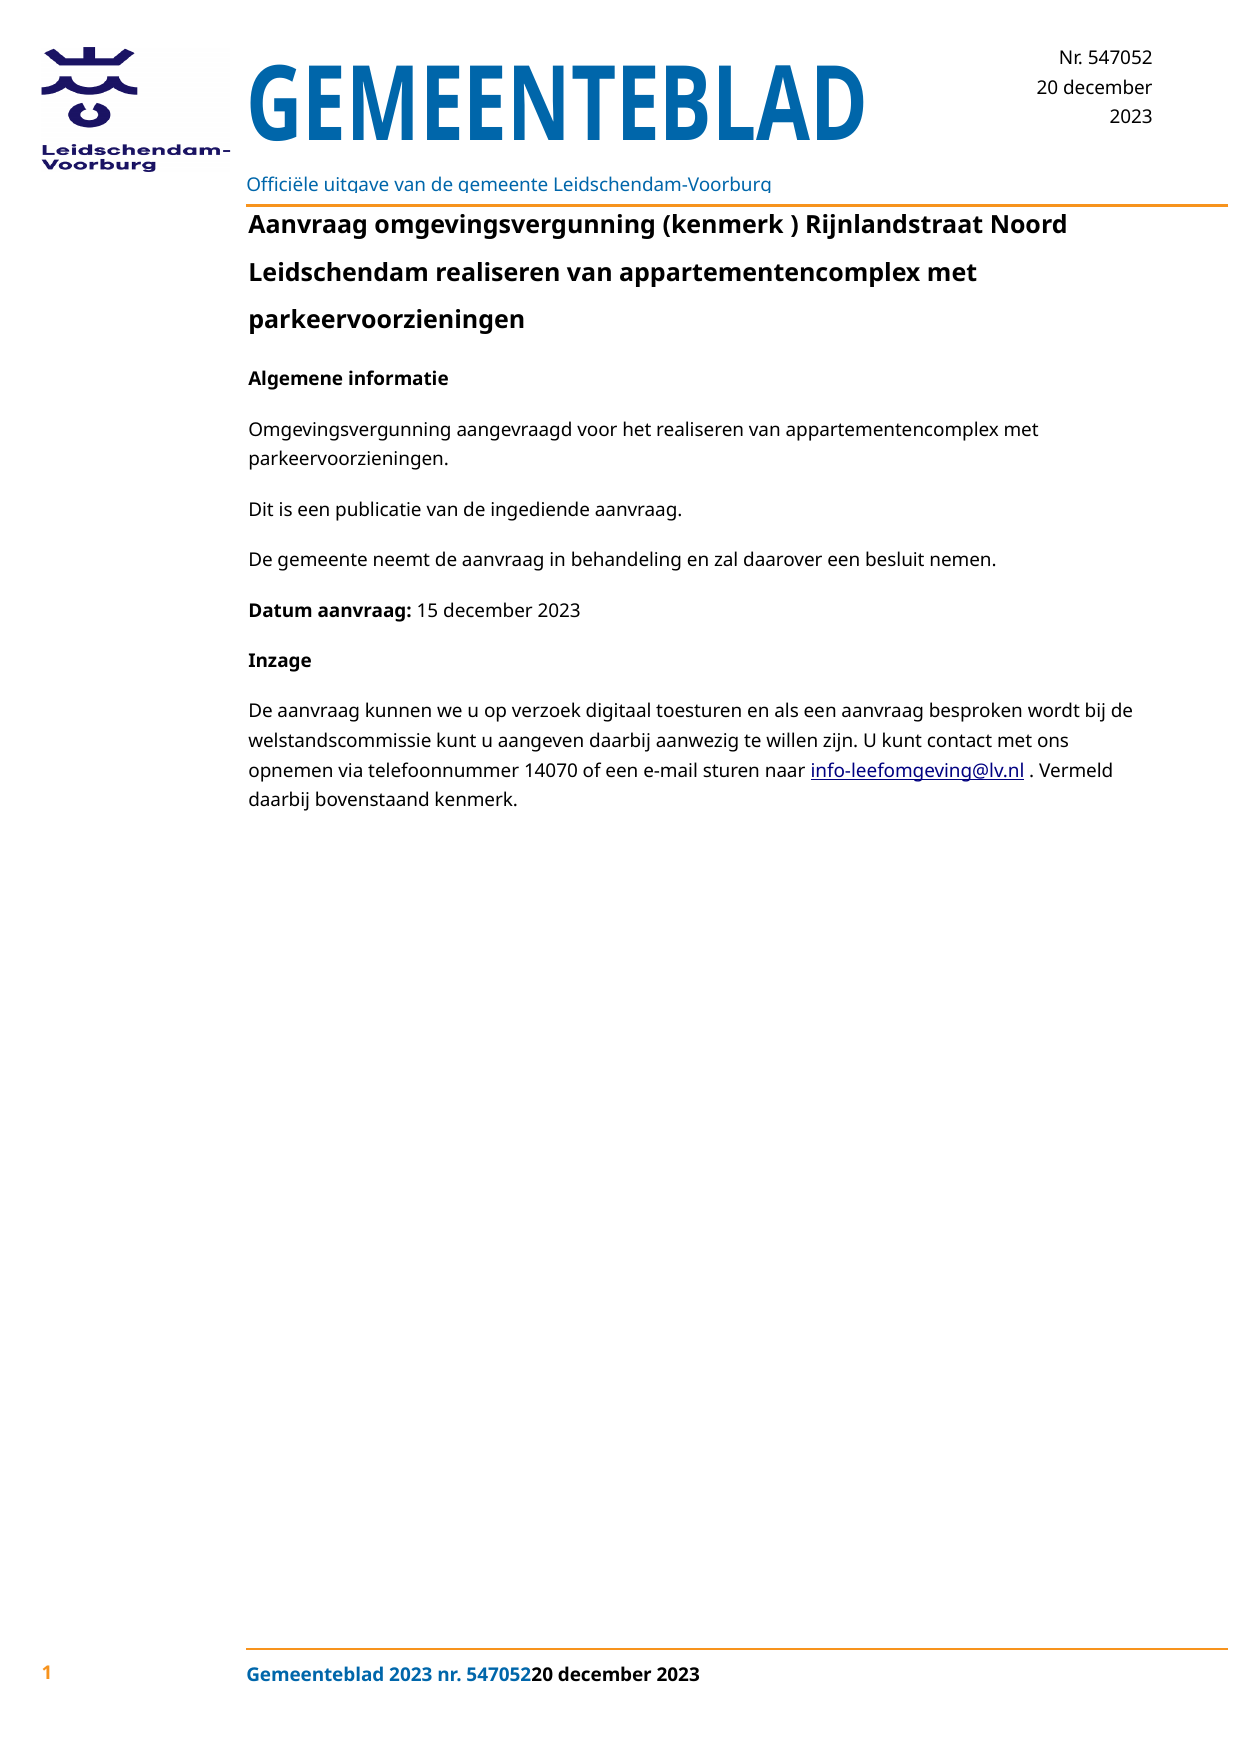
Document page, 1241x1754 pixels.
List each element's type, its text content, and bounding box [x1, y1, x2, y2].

picture [41, 47, 231, 172]
text Aanvraag omgevingsvergunning (kenmerk ) Rijnlandstraat Noord Leidschendam realiseren van appartementencomplex met parkeervoorzieningen [248, 207, 1152, 336]
text De aanvraag kunnen we u op verzoek digitaal toesturen en als een aanvraag besproken wordt bij de welstandscommissie kunt u aangeven daarbij aanwezig te willen zijn. U kunt contact met ons opnemen via telefoonnummer 14070 of een e-mail sturen naar info-leefomgeving@lv.nl . Vermeld daarbij bovenstaand kenmerk. [248, 698, 1152, 812]
text De gemeente neemt de aanvraag in behandeling en zal daarover een besluit nemen. [248, 546, 1152, 572]
text Inzage [248, 647, 1152, 673]
text Algemene informatie [248, 366, 1152, 391]
text Datum aanvraag: 15 december 2023 [248, 597, 1152, 622]
text Dit is een publicatie van de ingediende aanvraag. [248, 496, 1152, 522]
text Omgevingsvergunning aangevraagd voor het realiseren van appartementencomplex met parkeervoorzieningen. [248, 416, 1152, 471]
